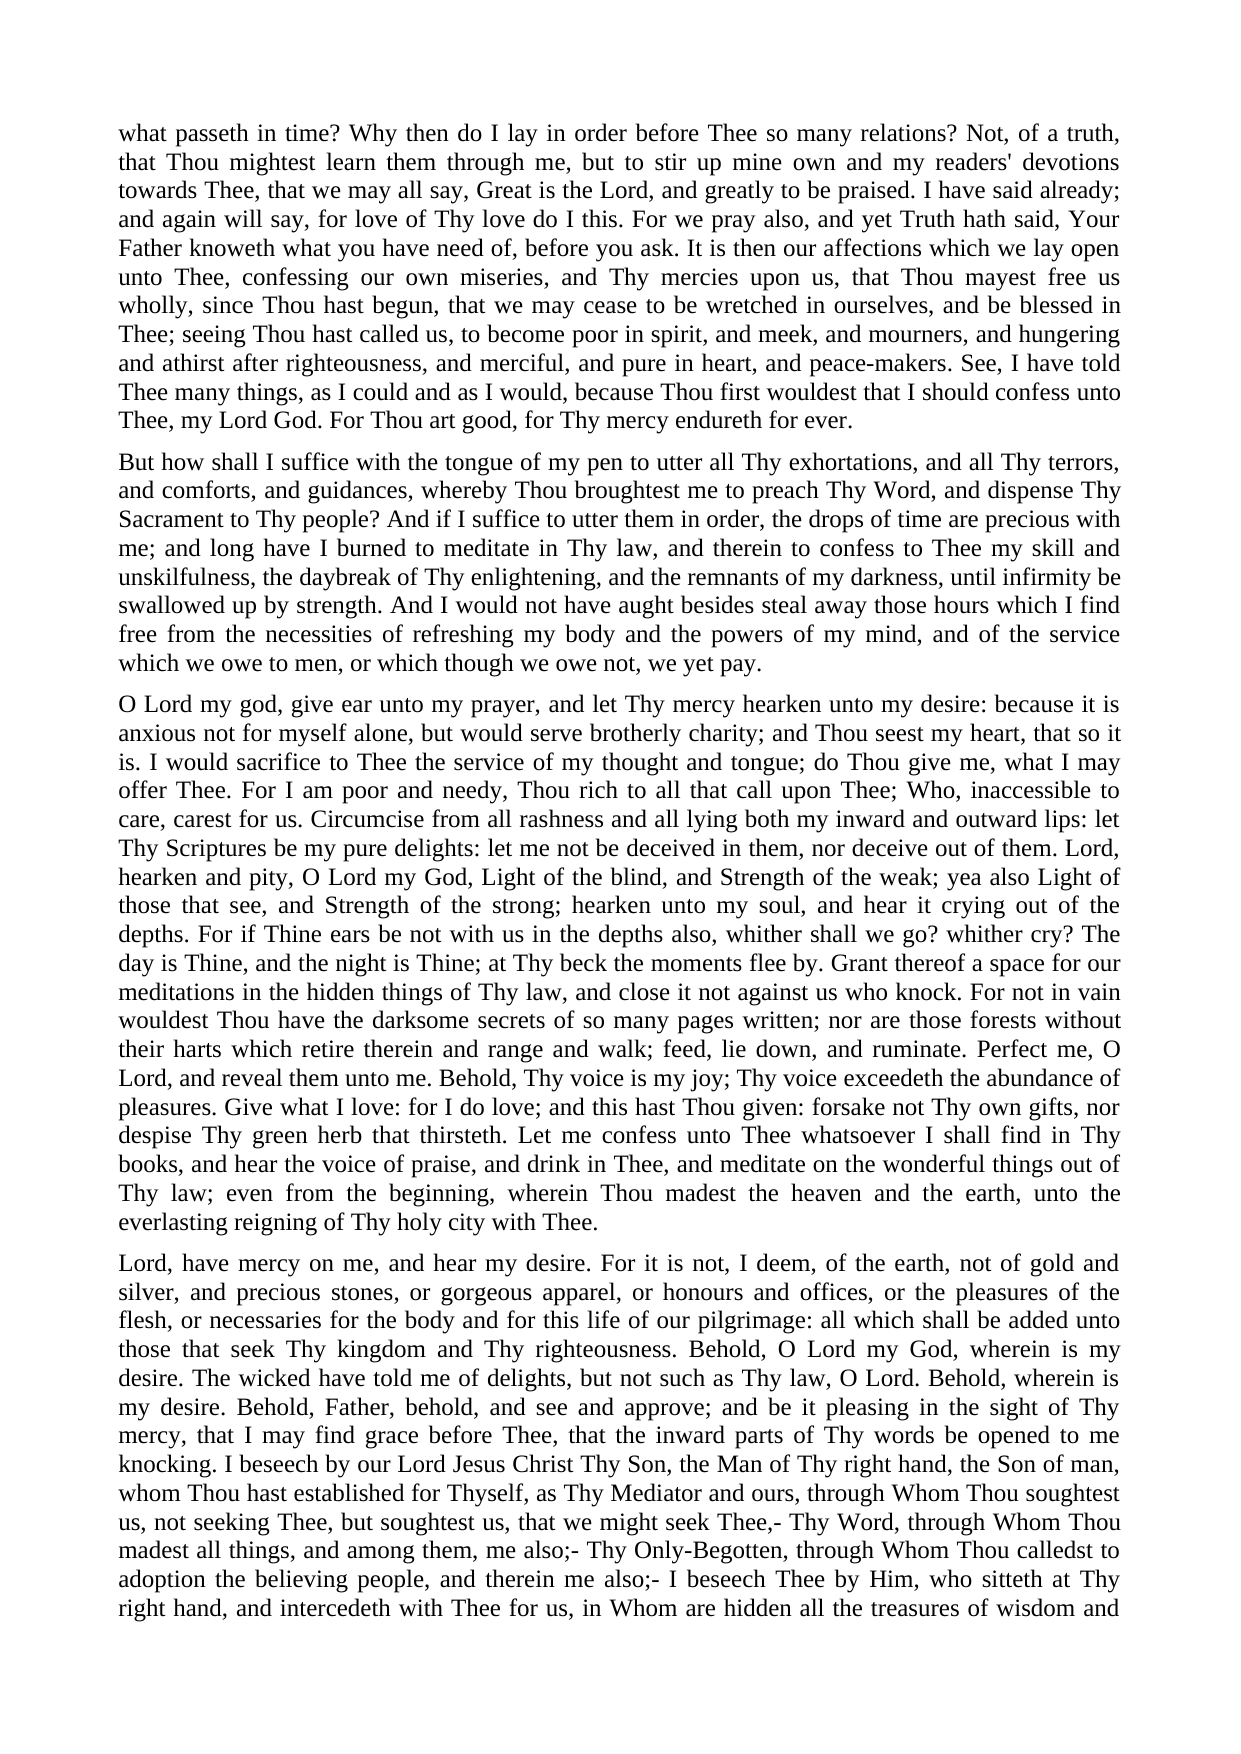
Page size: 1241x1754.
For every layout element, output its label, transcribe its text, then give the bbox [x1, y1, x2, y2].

text what passeth in time? Why then do I lay in order before Thee so many relations? Not, of a truth, that Thou mightest learn them through me, but to stir up mine own and my readers' devotions towards Thee, that we may all say, Great is the Lord, and greatly to be praised. I have said already; and again will say, for love of Thy love do I this. For we pray also, and yet Truth hath said, Your Father knoweth what you have need of, before you ask. It is then our affections which we lay open unto Thee, confessing our own miseries, and Thy mercies upon us, that Thou mayest free us wholly, since Thou hast begun, that we may cease to be wretched in ourselves, and be blessed in Thee; seeing Thou hast called us, to become poor in spirit, and meek, and mourners, and hungering and athirst after righteousness, and merciful, and pure in heart, and peace-makers. See, I have told Thee many things, as I could and as I would, because Thou first wouldest that I should confess unto Thee, my Lord God. For Thou art good, for Thy mercy endureth for ever. [118, 118, 1122, 434]
text But how shall I suffice with the tongue of my pen to utter all Thy exhortations, and all Thy terrors, and comforts, and guidances, whereby Thou broughtest me to preach Thy Word, and dispense Thy Sacrament to Thy people? And if I suffice to utter them in order, the drops of time are precious with me; and long have I burned to meditate in Thy law, and therein to confess to Thee my skill and unskilfulness, the daybreak of Thy enlightening, and the remnants of my darkness, until infirmity be swallowed up by strength. And I would not have aught besides steal away those hours which I find free from the necessities of refreshing my body and the powers of my mind, and of the service which we owe to men, or which though we owe not, we yet pay. [118, 447, 1122, 677]
text Lord, have mercy on me, and hear my desire. For it is not, I deem, of the earth, not of gold and silver, and precious stones, or gorgeous apparel, or honours and offices, or the pleasures of the flesh, or necessaries for the body and for this life of our pilgrimage: all which shall be added unto those that seek Thy kingdom and Thy righteousness. Behold, O Lord my God, wherein is my desire. The wicked have told me of delights, but not such as Thy law, O Lord. Behold, wherein is my desire. Behold, Father, behold, and see and approve; and be it pleasing in the sight of Thy mercy, that I may find grace before Thee, that the inward parts of Thy words be opened to me knocking. I beseech by our Lord Jesus Christ Thy Son, the Man of Thy right hand, the Son of man, whom Thou hast established for Thyself, as Thy Mediator and ours, through Whom Thou soughtest us, not seeking Thee, but soughtest us, that we might seek Thee,- Thy Word, through Whom Thou madest all things, and among them, me also;- Thy Only-Begotten, through Whom Thou calledst to adoption the believing people, and therein me also;- I beseech Thee by Him, who sitteth at Thy right hand, and intercedeth with Thee for us, in Whom are hidden all the treasures of wisdom and [118, 1248, 1122, 1622]
text O Lord my god, give ear unto my prayer, and let Thy mercy hearken unto my desire: because it is anxious not for myself alone, but would serve brotherly charity; and Thou seest my heart, that so it is. I would sacrifice to Thee the service of my thought and tongue; do Thou give me, what I may offer Thee. For I am poor and needy, Thou rich to all that call upon Thee; Who, inaccessible to care, carest for us. Circumcise from all rashness and all lying both my inward and outward lips: let Thy Scriptures be my pure delights: let me not be deceived in them, nor deceive out of them. Lord, hearken and pity, O Lord my God, Light of the blind, and Strength of the weak; yea also Light of those that see, and Strength of the strong; hearken unto my soul, and hear it crying out of the depths. For if Thine ears be not with us in the depths also, whither shall we go? whither cry? The day is Thine, and the night is Thine; at Thy beck the moments flee by. Grant thereof a space for our meditations in the hidden things of Thy law, and close it not against us who knock. For not in vain wouldest Thou have the darksome secrets of so many pages written; nor are those forests without their harts which retire therein and range and walk; feed, lie down, and ruminate. Perfect me, O Lord, and reveal them unto me. Behold, Thy voice is my joy; Thy voice exceedeth the abundance of pleasures. Give what I love: for I do love; and this hast Thou given: forsake not Thy own gifts, nor despise Thy green herb that thirsteth. Let me confess unto Thee whatsoever I shall find in Thy books, and hear the voice of praise, and drink in Thee, and meditate on the wonderful things out of Thy law; even from the beginning, wherein Thou madest the heaven and the earth, unto the everlasting reigning of Thy holy city with Thee. [118, 689, 1122, 1236]
